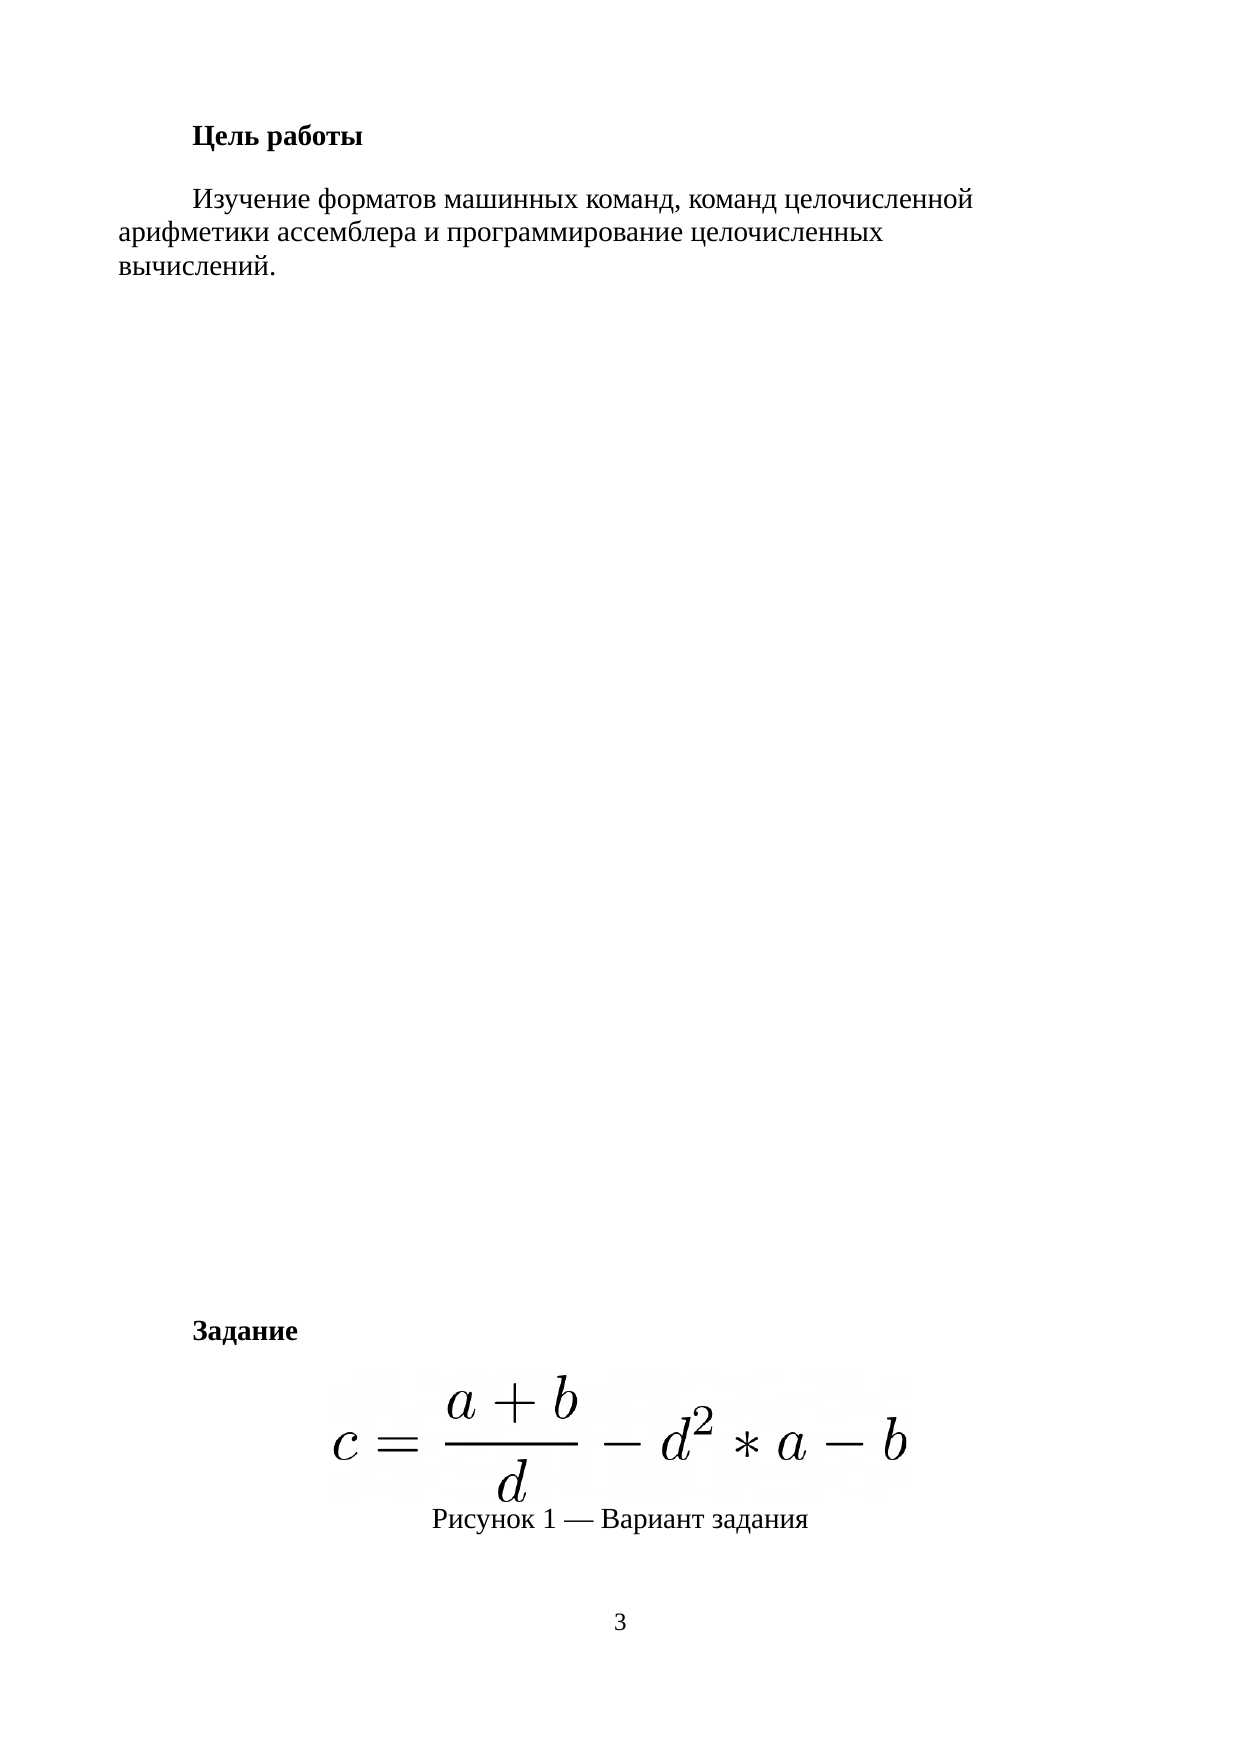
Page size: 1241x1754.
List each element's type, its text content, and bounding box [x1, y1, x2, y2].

subtitle Задание [118, 1313, 1122, 1346]
picture [333, 1375, 907, 1502]
text вычислений. [118, 248, 1122, 282]
subtitle Цель работы [118, 118, 1122, 152]
text Изучение форматов машинных команд, команд целочисленной арифметики ассемблера и программирование целочисленных [118, 181, 1122, 248]
text Рисунок 1 — Вариант задания [118, 1502, 1122, 1535]
